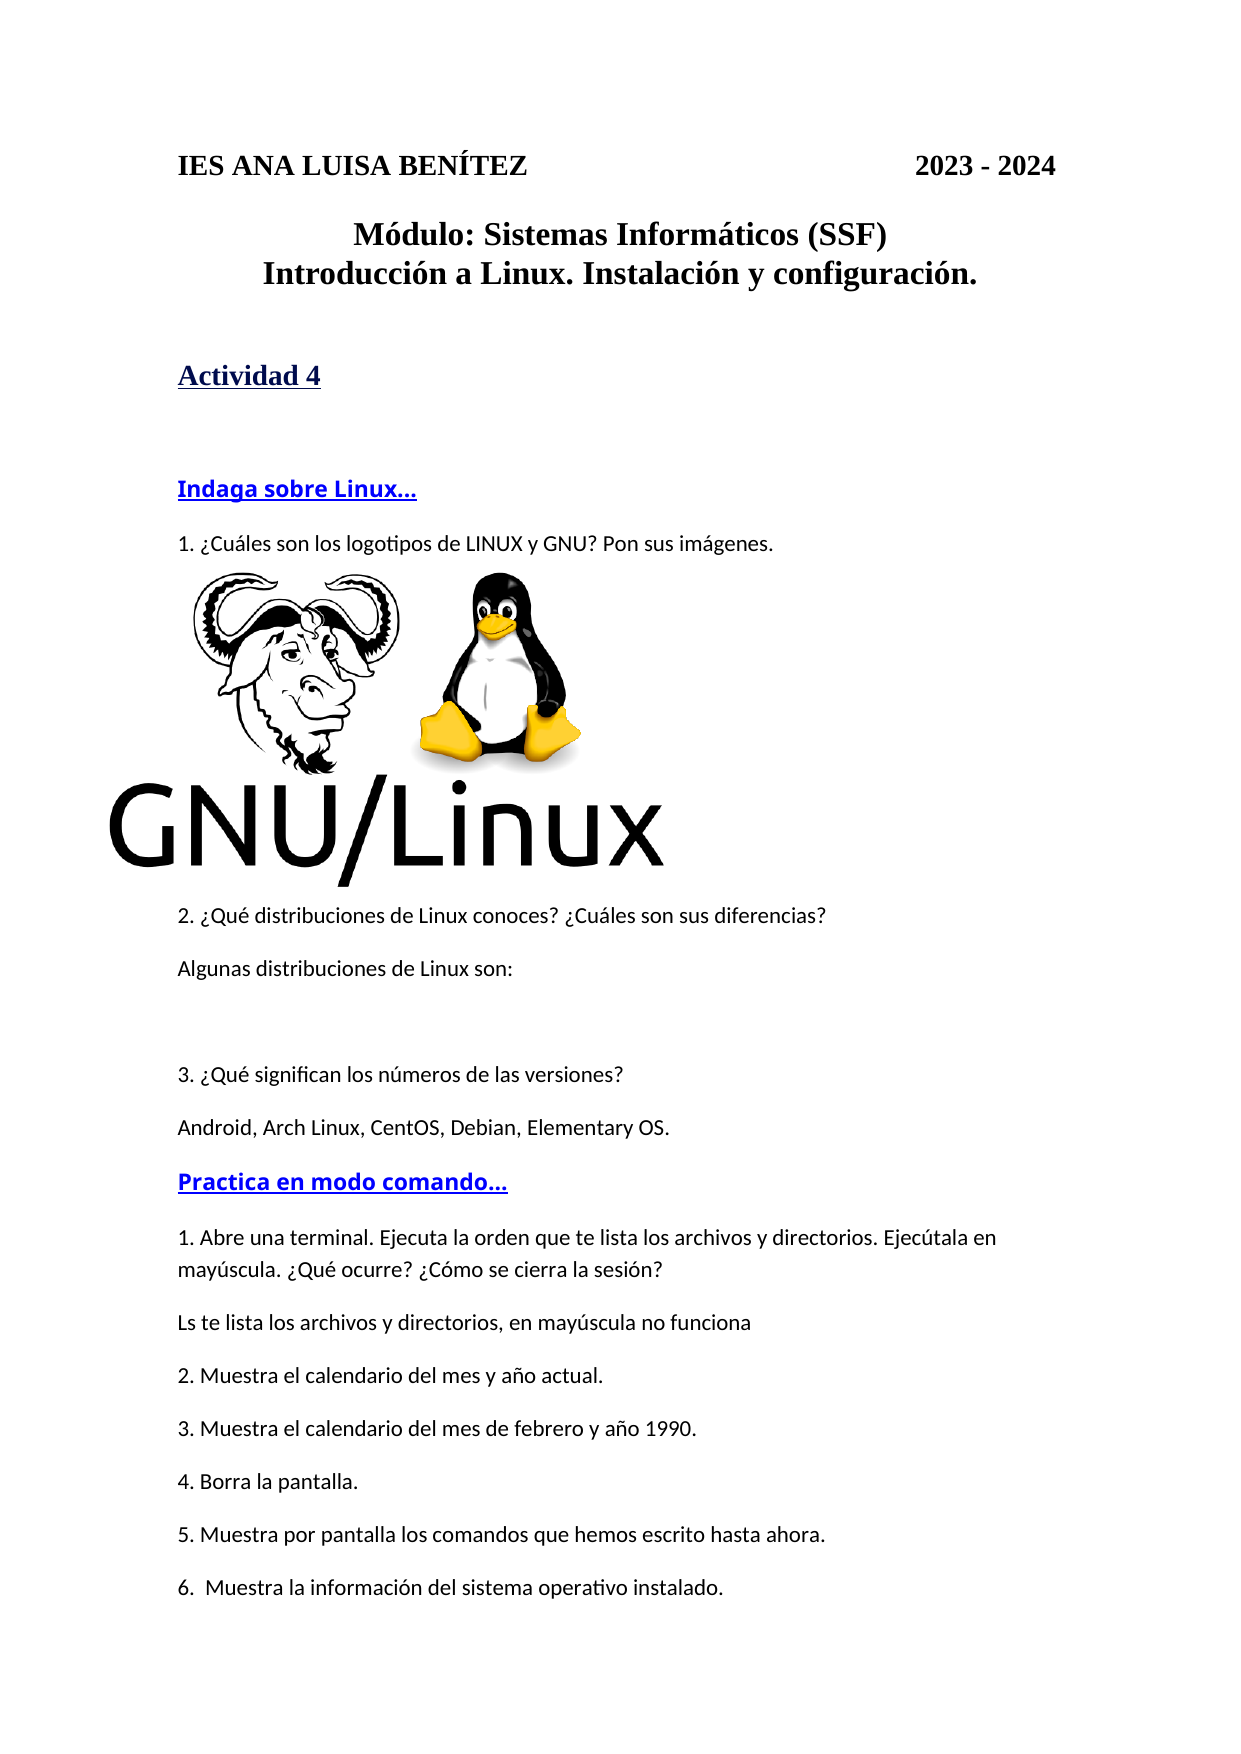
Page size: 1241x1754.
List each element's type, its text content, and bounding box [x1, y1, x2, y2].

text Android, Arch Linux, CentOS, Debian, Elementary OS. [177, 1113, 1063, 1141]
text 2. ¿Qué distribuciones de Linux conoces? ¿Cuáles son sus diferencias? [177, 901, 1063, 929]
text 1. Abre una terminal. Ejecuta la orden que te lista los archivos y directorios. Ejecútala en mayúscula. ¿Qué ocurre? ¿Cómo se cierra la sesión? [177, 1223, 1063, 1283]
picture [104, 567, 669, 892]
text 3. ¿Qué significan los números de las versiones? [177, 1060, 1063, 1088]
text Ls te lista los archivos y directorios, en mayúscula no funciona [177, 1308, 1063, 1336]
text Indaga sobre Linux... [177, 473, 1063, 504]
text Practica en modo comando... [177, 1166, 1063, 1197]
text Módulo: Sistemas Informáticos (SSF) [177, 215, 1063, 253]
text 5. Muestra por pantalla los comandos que hemos escrito hasta ahora. [177, 1520, 1063, 1548]
text 6. Muestra la información del sistema operativo instalado. [177, 1573, 1063, 1601]
text IES ANA LUISA BENÍTEZ 2023 - 2024 [177, 148, 1063, 181]
text Algunas distribuciones de Linux son: [177, 954, 1063, 982]
text 1. ¿Cuáles son los logotipos de LINUX y GNU? Pon sus imágenes. [177, 529, 1063, 558]
text 2. Muestra el calendario del mes y año actual. [177, 1361, 1063, 1389]
text Actividad 4 [177, 358, 1063, 392]
text Introducción a Linux. Instalación y configuración. [177, 253, 1063, 291]
text 4. Borra la pantalla. [177, 1467, 1063, 1495]
text 3. Muestra el calendario del mes de febrero y año 1990. [177, 1414, 1063, 1442]
